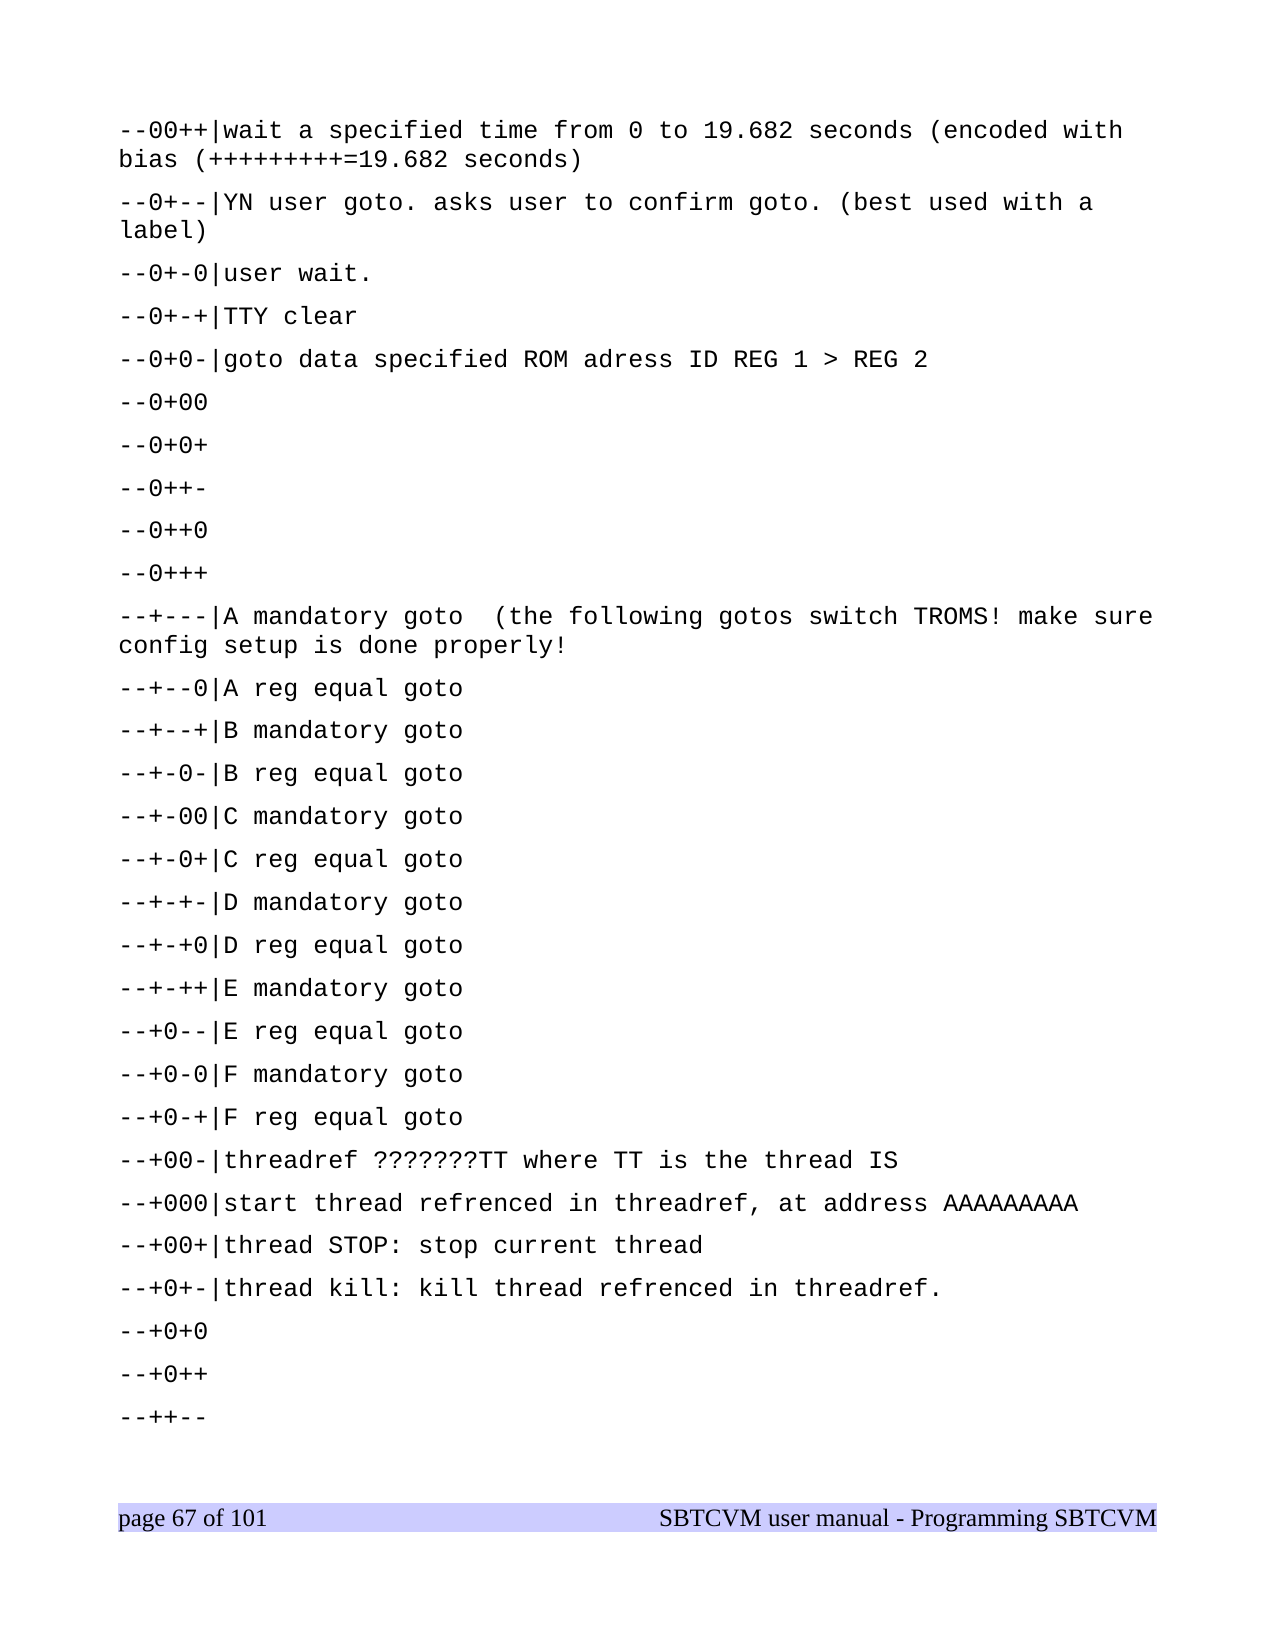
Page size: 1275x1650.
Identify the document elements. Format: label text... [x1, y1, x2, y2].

text --+0+-|thread kill: kill thread refrenced in threadref. [118, 1276, 1157, 1304]
text --+0-+|F reg equal goto [118, 1104, 1157, 1133]
text --+---|A mandatory goto (the following gotos switch TROMS! make sure config setup is done properly! [118, 604, 1157, 661]
text --0++- [118, 475, 1157, 503]
text --+-++|E mandatory goto [118, 976, 1157, 1004]
text --+00+|thread STOP: stop current thread [118, 1233, 1157, 1261]
text --+-+-|D mandatory goto [118, 890, 1157, 918]
text --+-0+|C reg equal goto [118, 847, 1157, 875]
text --+-+0|D reg equal goto [118, 933, 1157, 961]
text --0+0+ [118, 432, 1157, 461]
text --+000|start thread refrenced in threadref, at address AAAAAAAAA [118, 1190, 1157, 1218]
text --0+0-|goto data specified ROM adress ID REG 1 > REG 2 [118, 346, 1157, 375]
text --+0--|E reg equal goto [118, 1018, 1157, 1047]
text --+-0-|B reg equal goto [118, 761, 1157, 789]
text --0++0 [118, 518, 1157, 546]
text --+0+0 [118, 1319, 1157, 1347]
text --0+-+|TTY clear [118, 303, 1157, 332]
text --0+--|YN user goto. asks user to confirm goto. (best used with a label) [118, 189, 1157, 246]
text --+0-0|F mandatory goto [118, 1061, 1157, 1090]
text --+--+|B mandatory goto [118, 718, 1157, 746]
text --0+++ [118, 561, 1157, 589]
text --++-- [118, 1405, 1157, 1433]
text --+--0|A reg equal goto [118, 675, 1157, 703]
text --+00-|threadref ???????TT where TT is the thread IS [118, 1147, 1157, 1176]
text --+0++ [118, 1362, 1157, 1390]
text --00++|wait a specified time from 0 to 19.682 seconds (encoded with bias (+++++++++=19.682 seconds) [118, 118, 1157, 175]
text --0+-0|user wait. [118, 261, 1157, 289]
text --+-00|C mandatory goto [118, 804, 1157, 832]
text --0+00 [118, 389, 1157, 418]
